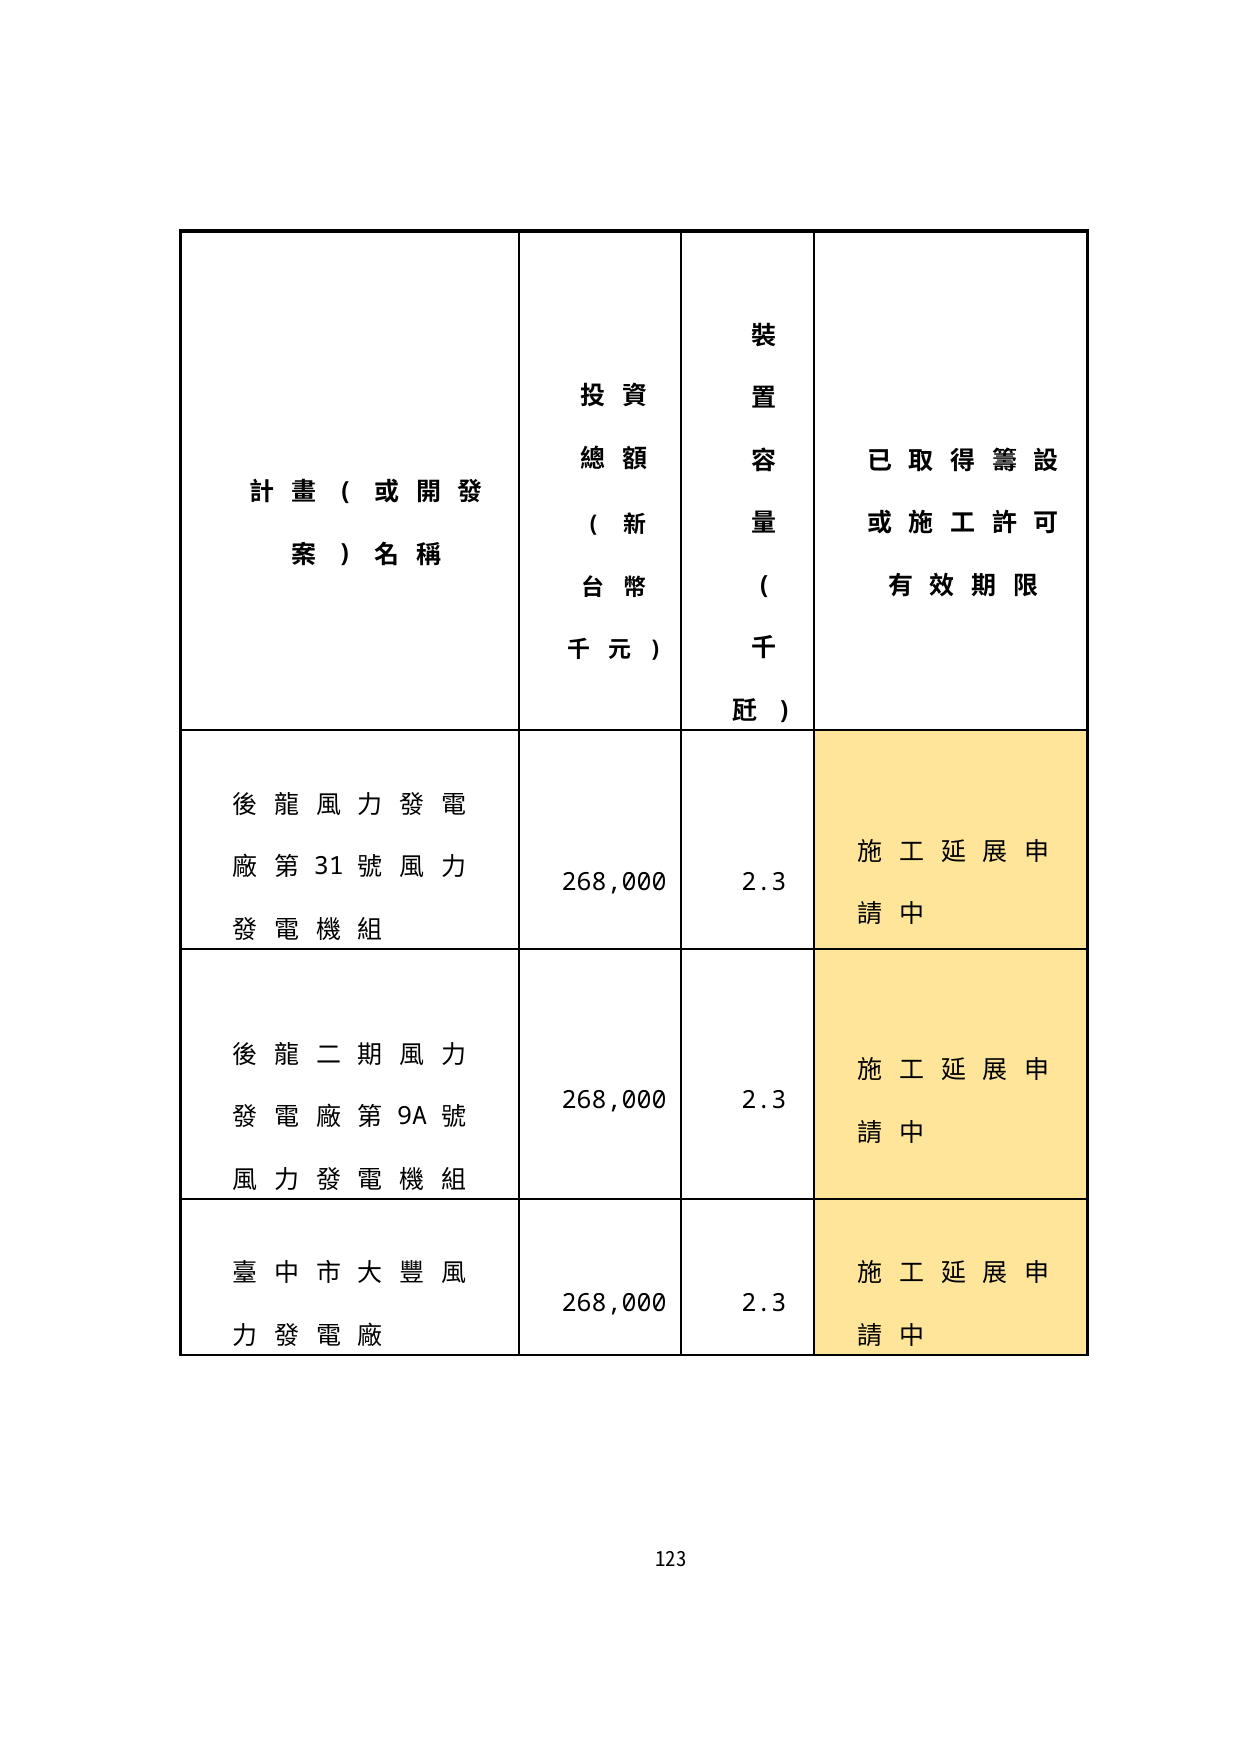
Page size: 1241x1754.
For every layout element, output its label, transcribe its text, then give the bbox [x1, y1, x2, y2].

table_cell 施工延展申請中 [815, 950, 1086, 1198]
table_header 投資總額 (新台幣千元) [520, 233, 680, 729]
table_cell 2.3 [682, 1200, 813, 1354]
table_cell 2.3 [682, 731, 813, 948]
table_header 裝置容量 (千瓩) [682, 233, 813, 729]
table_cell 268,000 [520, 950, 680, 1198]
table_cell 後龍二期風力發電廠第9A號風力發電機組 [182, 950, 518, 1198]
table_cell 臺中市大豐風力發電廠 [182, 1200, 518, 1354]
table_cell 268,000 [520, 731, 680, 948]
table_cell 2.3 [682, 950, 813, 1198]
table_cell 施工延展申請中 [815, 1200, 1086, 1354]
table_header 已取得籌設或施工許可有效期限 [815, 233, 1086, 729]
table_cell 施工延展申請中 [815, 731, 1086, 948]
table_cell 268,000 [520, 1200, 680, 1354]
table_cell 後龍風力發電廠第31號風力發電機組 [182, 731, 518, 948]
table_header 計畫(或開發案)名稱 [182, 233, 518, 729]
